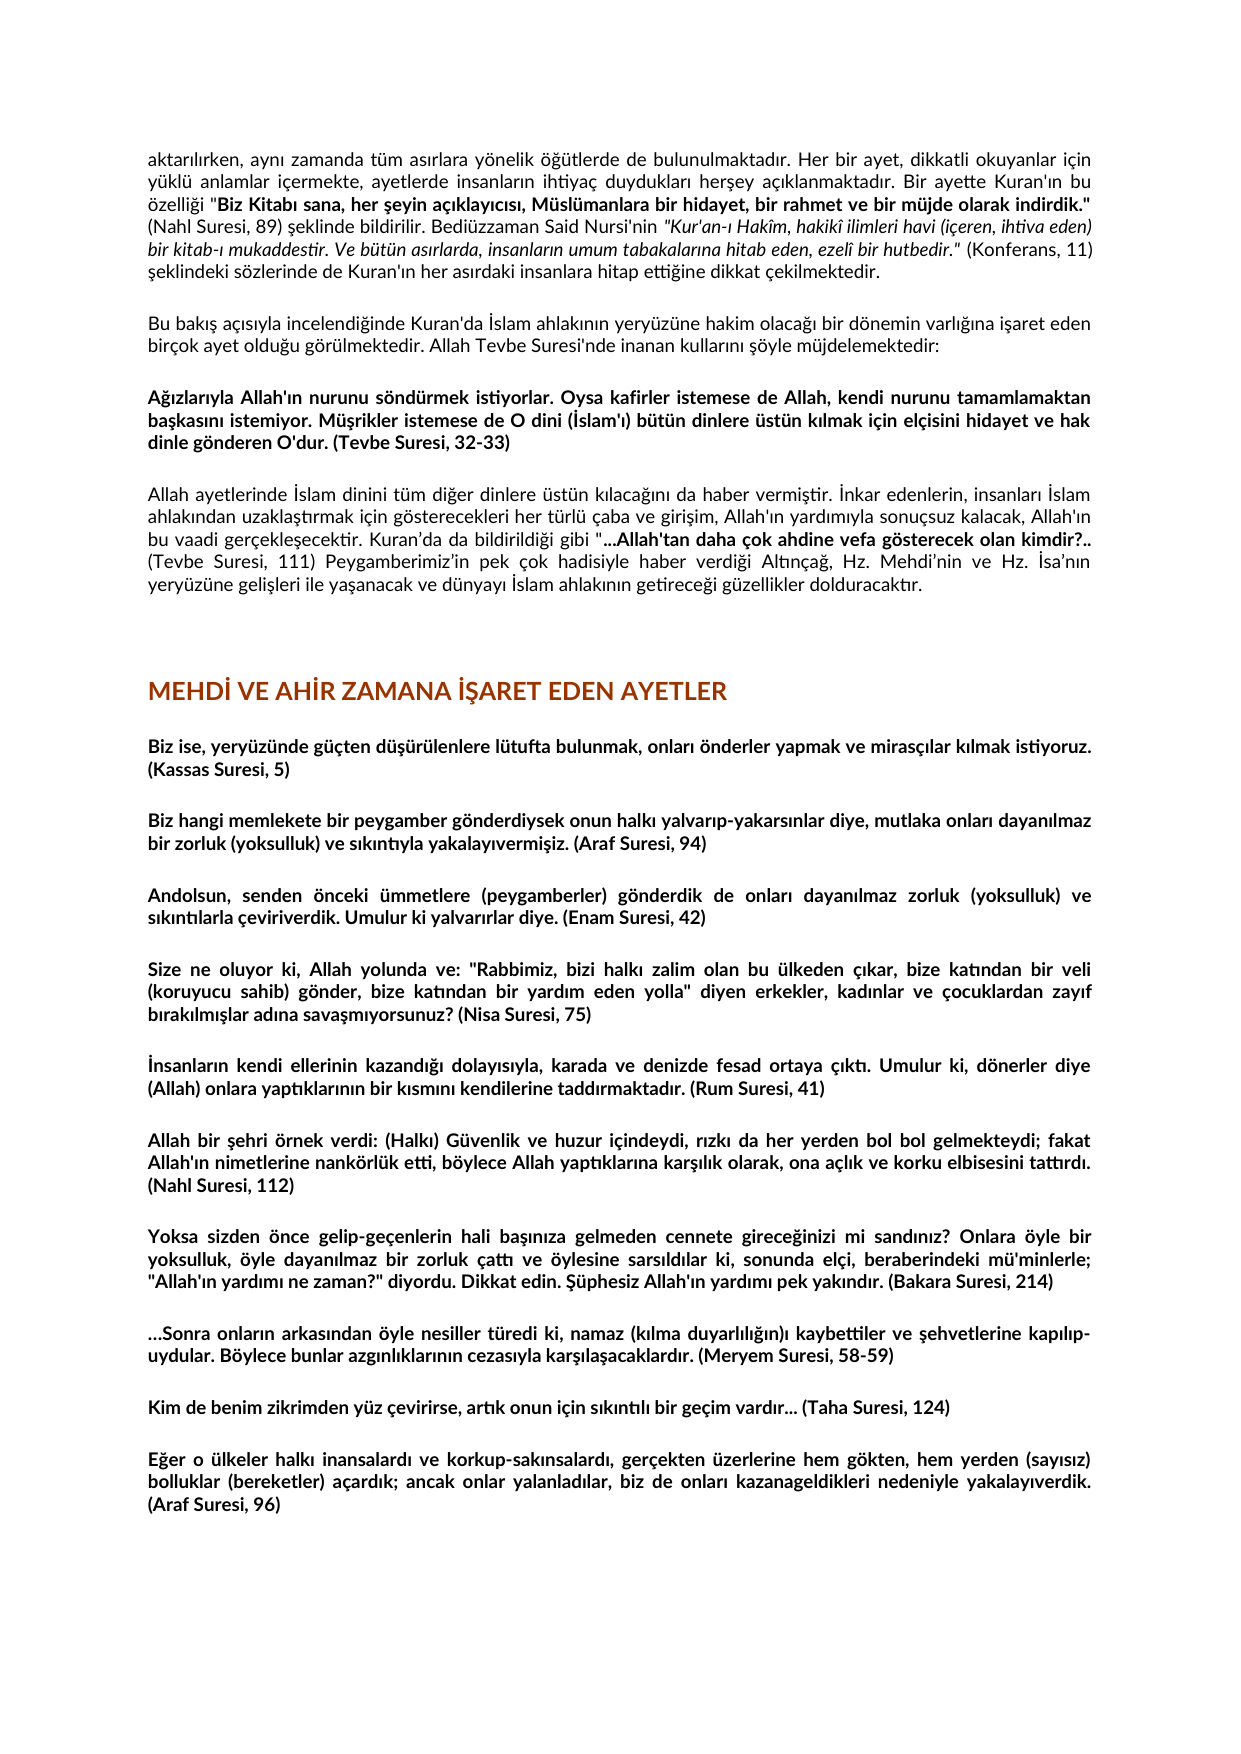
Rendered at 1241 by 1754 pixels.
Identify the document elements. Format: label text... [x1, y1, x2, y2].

text Andolsun, senden önceki ümmetlere (peygamberler) gönderdik de onları dayanılmaz zorluk (yoksulluk) ve sıkıntılarla çeviriverdik. Umulur ki yalvarırlar diye. (Enam Suresi, 42) [148, 883, 1093, 928]
text Bu bakış açısıyla incelendiğinde Kuran'da İslam ahlakının yeryüzüne hakim olacağı bir dönemin varlığına işaret eden birçok ayet olduğu görülmektedir. Allah Tevbe Suresi'nde inanan kullarını şöyle müjdelemektedir: [148, 312, 1093, 357]
text Allah bir şehri örnek verdi: (Halkı) Güvenlik ve huzur içindeydi, rızkı da her yerden bol bol gelmekteydi; fakat Allah'ın nimetlerine nankörlük etti, böylece Allah yaptıklarına karşılık olarak, ona açlık ve korku elbisesini tattırdı. (Nahl Suresi, 112) [148, 1128, 1093, 1196]
text Biz ise, yeryüzünde güçten düşürülenlere lütufta bulunmak, onları önderler yapmak ve mirasçılar kılmak istiyoruz. (Kassas Suresi, 5) [148, 735, 1093, 780]
text aktarılırken, aynı zamanda tüm asırlara yönelik öğütlerde de bulunulmaktadır. Her bir ayet, dikkatli okuyanlar için yüklü anlamlar içermekte, ayetlerde insanların ihtiyaç duydukları herşey açıklanmaktadır. Bir ayette Kuran'ın bu özelliği "Biz Kitabı sana, her şeyin açıklayıcısı, Müslümanlara bir hidayet, bir rahmet ve bir müjde olarak indirdik." (Nahl Suresi, 89) şeklinde bildirilir. Bediüzzaman Said Nursi'nin "Kur'an-ı Hakîm, hakikî ilimleri havi (içeren, ihtiva eden) bir kitab-ı mukaddestir. Ve bütün asırlarda, insanların umum tabakalarına hitab eden, ezelî bir hutbedir." (Konferans, 11) şeklindeki sözlerinde de Kuran'ın her asırdaki insanlara hitap ettiğine dikkat çekilmektedir. [148, 148, 1093, 283]
text MEHDİ VE AHİR ZAMANA İŞARET EDEN AYETLER [148, 676, 1093, 706]
text Allah ayetlerinde İslam dinini tüm diğer dinlere üstün kılacağını da haber vermiştir. İnkar edenlerin, insanları İslam ahlakından uzaklaştırmak için gösterecekleri her türlü çaba ve girişim, Allah'ın yardımıyla sonuçsuz kalacak, Allah'ın bu vaadi gerçekleşecektir. Kuran’da da bildirildiği gibi "...Allah'tan daha çok ahdine vefa gösterecek olan kimdir?.. (Tevbe Suresi, 111) Peygamberimiz’in pek çok hadisiyle haber verdiği Altınçağ, Hz. Mehdi’nin ve Hz. İsa’nın yeryüzüne gelişleri ile yaşanacak ve dünyayı İslam ahlakının getireceği güzellikler dolduracaktır. [148, 483, 1093, 595]
text …Sonra onların arkasından öyle nesiller türedi ki, namaz (kılma duyarlılığın)ı kaybettiler ve şehvetlerine kapılıp-uydular. Böylece bunlar azgınlıklarının cezasıyla karşılaşacaklardır. (Meryem Suresi, 58-59) [148, 1322, 1093, 1367]
text Eğer o ülkeler halkı inansalardı ve korkup-sakınsalardı, gerçekten üzerlerine hem gökten, hem yerden (sayısız) bolluklar (bereketler) açardık; ancak onlar yalanladılar, biz de onları kazanageldikleri nedeniyle yakalayıverdik. (Araf Suresi, 96) [148, 1448, 1093, 1515]
text Biz hangi memlekete bir peygamber gönderdiysek onun halkı yalvarıp-yakarsınlar diye, mutlaka onları dayanılmaz bir zorluk (yoksulluk) ve sıkıntıyla yakalayıvermişiz. (Araf Suresi, 94) [148, 809, 1093, 854]
text Ağızlarıyla Allah'ın nurunu söndürmek istiyorlar. Oysa kafirler istemese de Allah, kendi nurunu tamamlamaktan başkasını istemiyor. Müşrikler istemese de O dini (İslam'ı) bütün dinlere üstün kılmak için elçisini hidayet ve hak dinle gönderen O'dur. (Tevbe Suresi, 32-33) [148, 386, 1093, 453]
text İnsanların kendi ellerinin kazandığı dolayısıyla, karada ve denizde fesad ortaya çıktı. Umulur ki, dönerler diye (Allah) onlara yaptıklarının bir kısmını kendilerine taddırmaktadır. (Rum Suresi, 41) [148, 1054, 1093, 1099]
text Kim de benim zikrimden yüz çevirirse, artık onun için sıkıntılı bir geçim vardır... (Taha Suresi, 124) [148, 1396, 1093, 1418]
text Yoksa sizden önce gelip-geçenlerin hali başınıza gelmeden cennete gireceğinizi mi sandınız? Onlara öyle bir yoksulluk, öyle dayanılmaz bir zorluk çattı ve öylesine sarsıldılar ki, sonunda elçi, beraberindeki mü'minlerle; "Allah'ın yardımı ne zaman?" diyordu. Dikkat edin. Şüphesiz Allah'ın yardımı pek yakındır. (Bakara Suresi, 214) [148, 1225, 1093, 1293]
text Size ne oluyor ki, Allah yolunda ve: "Rabbimiz, bizi halkı zalim olan bu ülkeden çıkar, bize katından bir veli (koruyucu sahib) gönder, bize katından bir yardım eden yolla" diyen erkekler, kadınlar ve çocuklardan zayıf bırakılmışlar adına savaşmıyorsunuz? (Nisa Suresi, 75) [148, 958, 1093, 1025]
